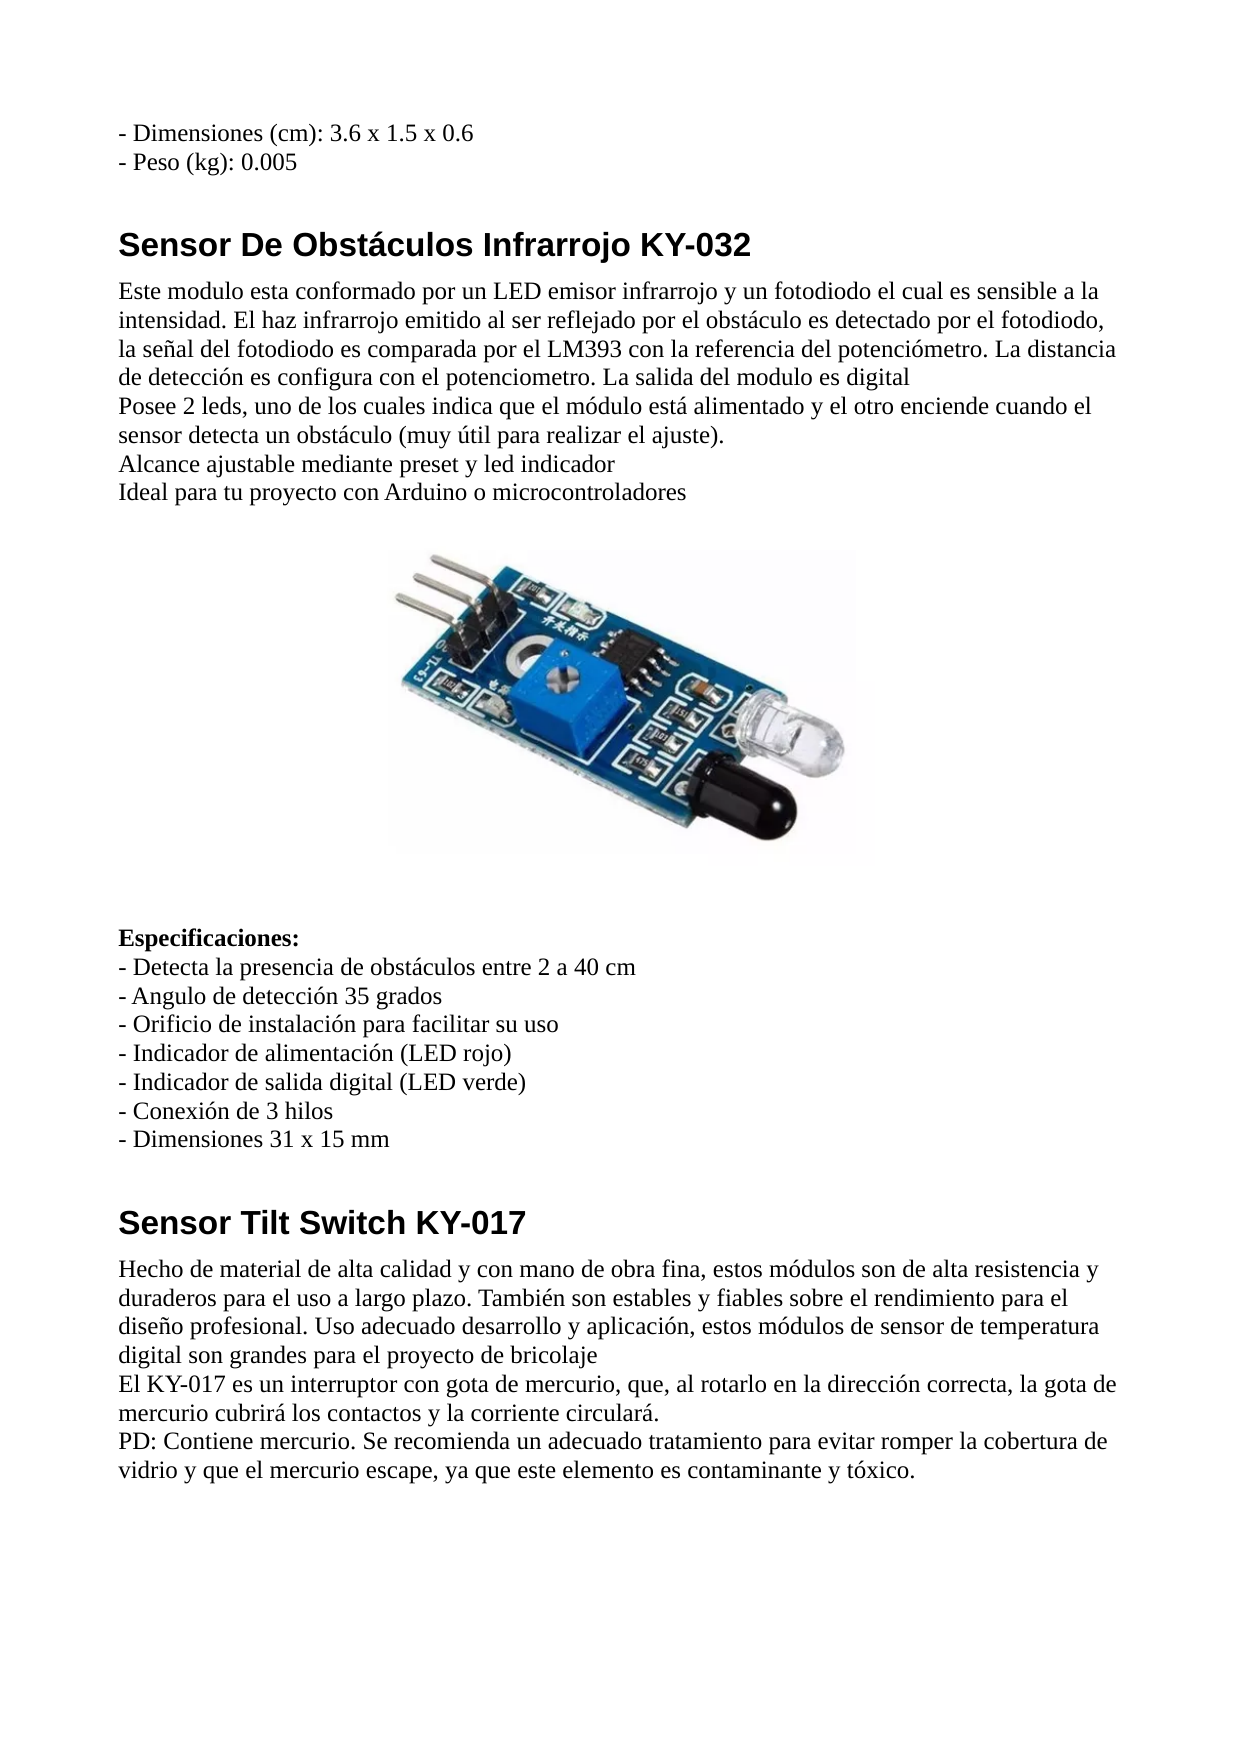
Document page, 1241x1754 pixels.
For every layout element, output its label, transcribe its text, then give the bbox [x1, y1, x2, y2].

text - Conexión de 3 hilos [118, 1096, 1122, 1124]
text - Dimensiones 31 x 15 mm [118, 1124, 1122, 1153]
text El KY-017 es un interruptor con gota de mercurio, que, al rotarlo en la dirección correcta, la gota de mercurio cubrirá los contactos y la corriente circulará. [118, 1369, 1122, 1426]
text - Angulo de detección 35 grados [118, 981, 1122, 1009]
text - Dimensiones (cm): 3.6 x 1.5 x 0.6 [118, 118, 1122, 147]
text - Indicador de alimentación (LED rojo) [118, 1038, 1122, 1067]
picture [364, 535, 876, 866]
text - Detecta la presencia de obstáculos entre 2 a 40 cm [118, 952, 1122, 981]
text Especificaciones: [118, 923, 1122, 952]
text Alcance ajustable mediante preset y led indicador [118, 449, 1122, 477]
text Ideal para tu proyecto con Arduino o microcontroladores [118, 477, 1122, 506]
text - Orificio de instalación para facilitar su uso [118, 1009, 1122, 1038]
text - Peso (kg): 0.005 [118, 147, 1122, 176]
text Posee 2 leds, uno de los cuales indica que el módulo está alimentado y el otro enciende cuando el sensor detecta un obstáculo (muy útil para realizar el ajuste). [118, 391, 1122, 449]
subtitle Sensor Tilt Switch KY-017 [118, 1203, 1122, 1241]
text - Indicador de salida digital (LED verde) [118, 1067, 1122, 1096]
text Este modulo esta conformado por un LED emisor infrarrojo y un fotodiodo el cual es sensible a la intensidad. El haz infrarrojo emitido al ser reflejado por el obstáculo es detectado por el fotodiodo, la señal del fotodiodo es comparada por el LM393 con la referencia del potenciómetro. La distancia de detección es configura con el potenciometro. La salida del modulo es digital [118, 276, 1122, 391]
text PD: Contiene mercurio. Se recomienda un adecuado tratamiento para evitar romper la cobertura de vidrio y que el mercurio escape, ya que este elemento es contaminante y tóxico. [118, 1426, 1122, 1484]
subtitle Sensor De Obstáculos Infrarrojo KY-032 [118, 225, 1122, 264]
text Hecho de material de alta calidad y con mano de obra fina, estos módulos son de alta resistencia y duraderos para el uso a largo plazo. También son estables y fiables sobre el rendimiento para el diseño profesional. Uso adecuado desarrollo y aplicación, estos módulos de sensor de temperatura digital son grandes para el proyecto de bricolaje [118, 1254, 1122, 1369]
